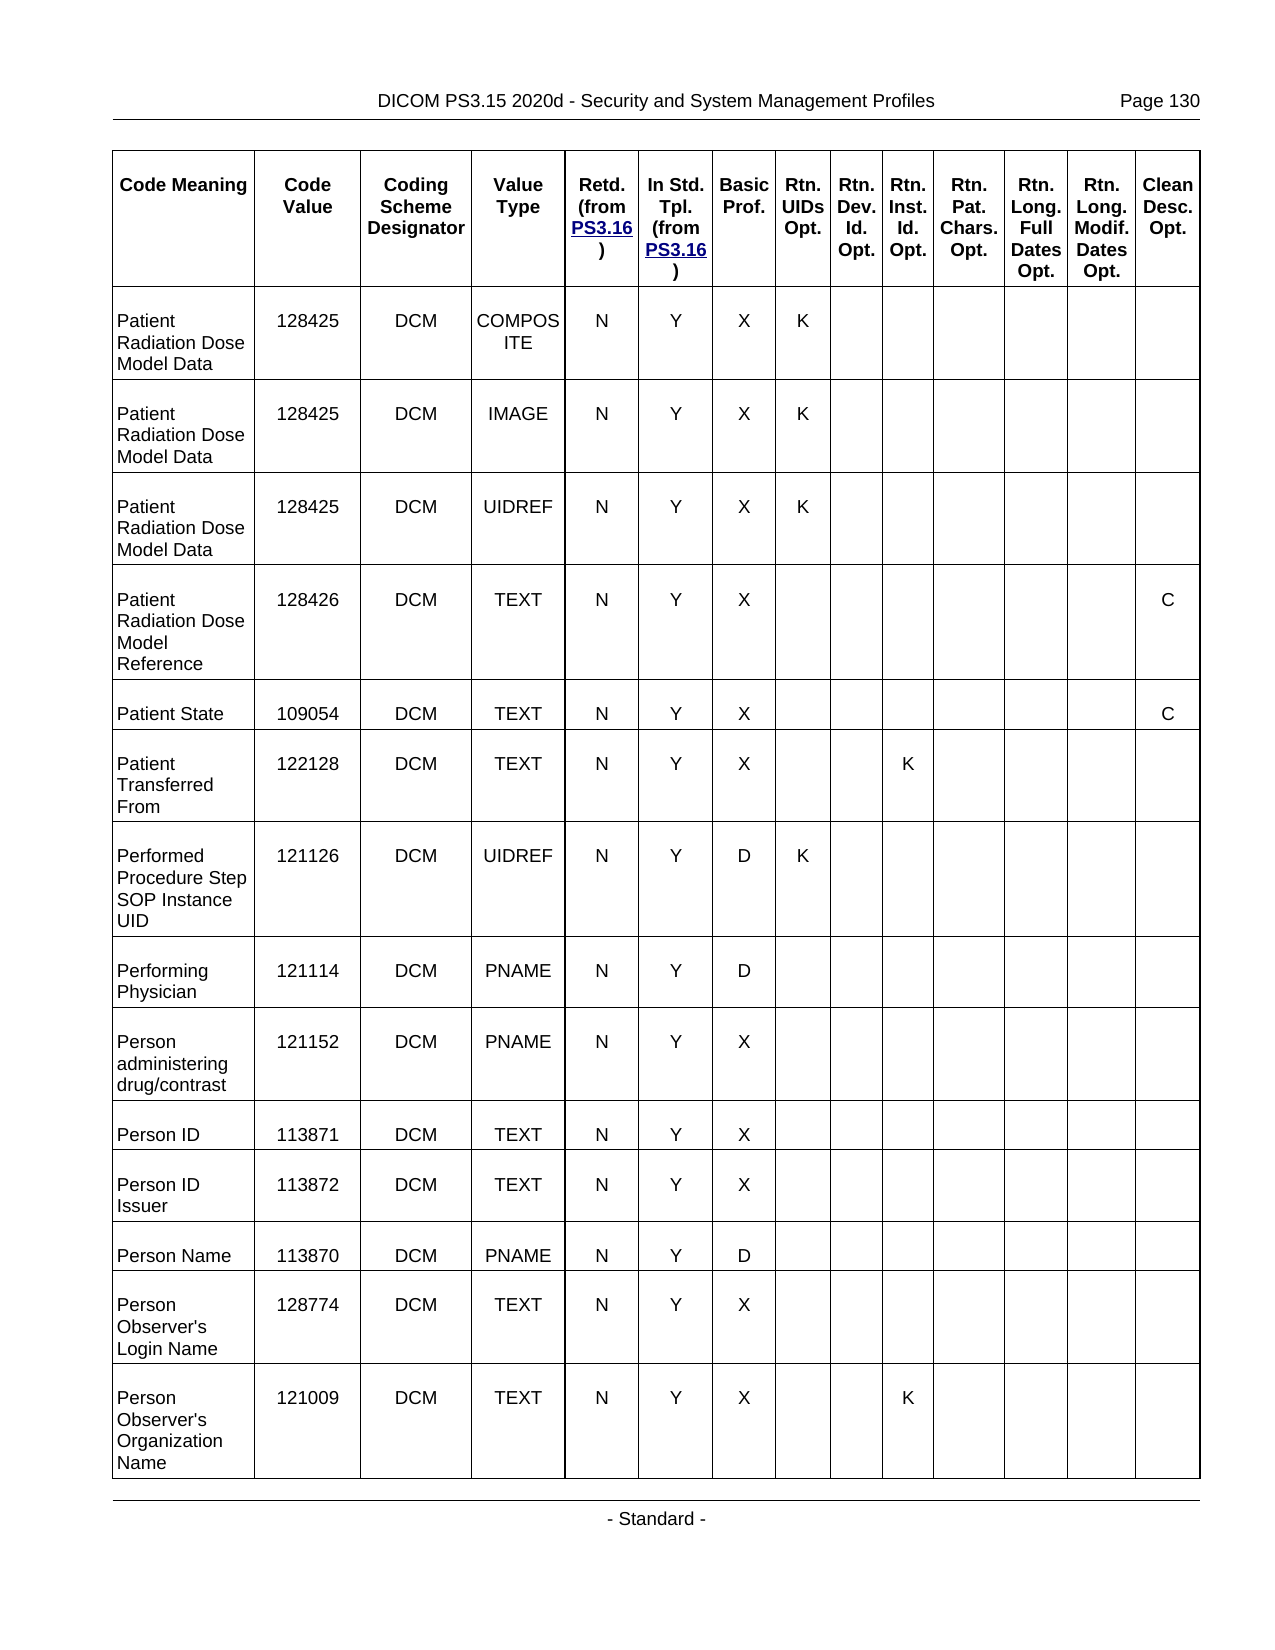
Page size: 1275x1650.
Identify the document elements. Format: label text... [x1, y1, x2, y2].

table_cell TEXT [472, 565, 564, 679]
table_cell [831, 680, 882, 728]
table_cell DCM [361, 565, 471, 679]
table_cell DCM [361, 1008, 471, 1100]
table_header Rtn. Long. Full Dates Opt. [1005, 151, 1067, 286]
table_header Code Value [255, 151, 360, 286]
table_cell Y [639, 1150, 712, 1221]
table_cell TEXT [472, 730, 564, 821]
table_cell N [566, 380, 638, 472]
table_cell 128425 [255, 380, 360, 472]
table_cell X [713, 565, 775, 679]
table_cell Person ID [113, 1101, 254, 1149]
table_cell X [713, 380, 775, 472]
table_cell [1005, 822, 1067, 936]
table_cell [883, 1271, 933, 1363]
table_cell Y [639, 730, 712, 821]
table_cell [1068, 1008, 1135, 1100]
table_header Rtn. UIDs Opt. [776, 151, 830, 286]
table_cell UIDREF [472, 473, 564, 564]
table_cell N [566, 473, 638, 564]
table_cell UIDREF [472, 822, 564, 936]
table_cell [1005, 680, 1067, 728]
table_cell K [883, 730, 933, 821]
table_header Basic Prof. [713, 151, 775, 286]
table_cell [883, 822, 933, 936]
table_cell X [713, 287, 775, 379]
table_cell Y [639, 1364, 712, 1477]
table_cell [1068, 380, 1135, 472]
table_cell Y [639, 473, 712, 564]
table_cell DCM [361, 937, 471, 1007]
table_cell [1136, 1150, 1199, 1221]
table_cell Performed Procedure Step SOP Instance UID [113, 822, 254, 936]
table_cell DCM [361, 822, 471, 936]
table_cell 121114 [255, 937, 360, 1007]
table_cell [1068, 287, 1135, 379]
table_cell Patient Radiation Dose Model Data [113, 473, 254, 564]
table_cell [776, 730, 830, 821]
table_cell [1068, 1271, 1135, 1363]
table_cell DCM [361, 1222, 471, 1270]
table_cell Y [639, 1271, 712, 1363]
table_cell Y [639, 937, 712, 1007]
table_cell [1136, 287, 1199, 379]
table_cell TEXT [472, 1364, 564, 1477]
table_cell [934, 1150, 1004, 1221]
table_cell DCM [361, 1271, 471, 1363]
table_cell [883, 1150, 933, 1221]
table_cell X [713, 1364, 775, 1477]
table_cell Patient State [113, 680, 254, 728]
table_cell [831, 1364, 882, 1477]
table_header Clean Desc. Opt. [1136, 151, 1199, 286]
table_cell 128426 [255, 565, 360, 679]
table_cell [1005, 565, 1067, 679]
table_cell [1136, 1008, 1199, 1100]
table_cell N [566, 1150, 638, 1221]
table_cell K [776, 380, 830, 472]
table_cell 109054 [255, 680, 360, 728]
table_cell X [713, 473, 775, 564]
table_cell DCM [361, 680, 471, 728]
table_cell N [566, 1008, 638, 1100]
table_cell [934, 937, 1004, 1007]
table_cell [1136, 1271, 1199, 1363]
table_cell [776, 1150, 830, 1221]
table_cell N [566, 680, 638, 728]
table_cell Patient Radiation Dose Model Reference [113, 565, 254, 679]
table_cell [1005, 1222, 1067, 1270]
table_cell PNAME [472, 1008, 564, 1100]
table_cell [831, 380, 882, 472]
table_cell [934, 473, 1004, 564]
table_cell [1068, 473, 1135, 564]
table_cell Performing Physician [113, 937, 254, 1007]
table_cell DCM [361, 287, 471, 379]
table_cell Y [639, 287, 712, 379]
table_header Value Type [472, 151, 564, 286]
table_cell [934, 822, 1004, 936]
table_cell Y [639, 1222, 712, 1270]
table_cell [831, 287, 882, 379]
table_header Rtn. Long. Modif. Dates Opt. [1068, 151, 1135, 286]
table_cell N [566, 822, 638, 936]
table_cell [1005, 1364, 1067, 1477]
table_cell [1136, 380, 1199, 472]
table_cell PNAME [472, 937, 564, 1007]
table_cell [1068, 822, 1135, 936]
table_cell [776, 1222, 830, 1270]
table_cell [1068, 680, 1135, 728]
table_cell X [713, 1271, 775, 1363]
table_cell [776, 1271, 830, 1363]
table_cell DCM [361, 380, 471, 472]
table_cell N [566, 1364, 638, 1477]
table_cell [831, 822, 882, 936]
table_cell Patient Radiation Dose Model Data [113, 287, 254, 379]
table_cell [831, 1271, 882, 1363]
table_cell IMAGE [472, 380, 564, 472]
table_cell [934, 1008, 1004, 1100]
table_cell DCM [361, 1101, 471, 1149]
table_cell [1005, 730, 1067, 821]
table_cell [1005, 1101, 1067, 1149]
table_cell C [1136, 680, 1199, 728]
table_cell [831, 937, 882, 1007]
table_header Rtn. Pat. Chars. Opt. [934, 151, 1004, 286]
table_cell 113871 [255, 1101, 360, 1149]
table_cell Person Name [113, 1222, 254, 1270]
table_cell DCM [361, 730, 471, 821]
table_cell [1068, 1150, 1135, 1221]
table_cell 121152 [255, 1008, 360, 1100]
table_cell DCM [361, 1150, 471, 1221]
table_cell X [713, 1150, 775, 1221]
table_cell [883, 937, 933, 1007]
table_cell [1068, 730, 1135, 821]
table_cell DCM [361, 473, 471, 564]
table_cell [1136, 937, 1199, 1007]
table_cell K [776, 287, 830, 379]
table_cell [1005, 380, 1067, 472]
table_cell [776, 565, 830, 679]
table_cell [883, 473, 933, 564]
table_cell [934, 1271, 1004, 1363]
table_cell N [566, 565, 638, 679]
table_cell 113870 [255, 1222, 360, 1270]
table_cell [883, 380, 933, 472]
table_cell [883, 565, 933, 679]
table_cell X [713, 1008, 775, 1100]
table_cell Y [639, 565, 712, 679]
table_cell [934, 1364, 1004, 1477]
table_cell 122128 [255, 730, 360, 821]
table_cell 121126 [255, 822, 360, 936]
table_cell 128425 [255, 473, 360, 564]
table_cell X [713, 1101, 775, 1149]
table_cell [1005, 287, 1067, 379]
table_cell Person ID Issuer [113, 1150, 254, 1221]
table_cell X [713, 730, 775, 821]
table_cell [934, 1222, 1004, 1270]
table_cell X [713, 680, 775, 728]
table_cell Y [639, 1008, 712, 1100]
table_cell [831, 473, 882, 564]
table_cell TEXT [472, 1150, 564, 1221]
table_cell K [883, 1364, 933, 1477]
table_cell [883, 287, 933, 379]
table_cell [883, 1101, 933, 1149]
table_cell N [566, 1222, 638, 1270]
table_cell [831, 1008, 882, 1100]
table_cell 113872 [255, 1150, 360, 1221]
table_cell K [776, 473, 830, 564]
table_cell [831, 1222, 882, 1270]
table_cell [934, 1101, 1004, 1149]
table_cell TEXT [472, 1271, 564, 1363]
table_header Rtn. Inst. Id. Opt. [883, 151, 933, 286]
table_cell N [566, 287, 638, 379]
table_cell [1068, 565, 1135, 679]
table_cell Person administering drug/contrast [113, 1008, 254, 1100]
table_cell [1136, 1222, 1199, 1270]
table_cell [1005, 1271, 1067, 1363]
table_cell [776, 1364, 830, 1477]
table_cell [1136, 730, 1199, 821]
table_cell [934, 380, 1004, 472]
table_cell D [713, 937, 775, 1007]
table_cell C [1136, 565, 1199, 679]
table_cell [883, 1008, 933, 1100]
table_cell [1068, 937, 1135, 1007]
table_cell [1005, 1008, 1067, 1100]
table_cell N [566, 1271, 638, 1363]
table_cell [1005, 1150, 1067, 1221]
table_cell Y [639, 380, 712, 472]
table_header Coding Scheme Designator [361, 151, 471, 286]
table_cell Patient Radiation Dose Model Data [113, 380, 254, 472]
table_header Rtn. Dev. Id. Opt. [831, 151, 882, 286]
table_cell D [713, 822, 775, 936]
table_cell 121009 [255, 1364, 360, 1477]
table_cell Person Observer's Organization Name [113, 1364, 254, 1477]
table_cell [934, 680, 1004, 728]
table_cell Y [639, 822, 712, 936]
table_cell Patient Transferred From [113, 730, 254, 821]
table_cell [934, 287, 1004, 379]
table_cell [831, 1150, 882, 1221]
table_cell [883, 1222, 933, 1270]
table_cell [1005, 937, 1067, 1007]
table_cell [1005, 473, 1067, 564]
table_cell [1136, 1364, 1199, 1477]
table_cell [776, 937, 830, 1007]
table_cell Y [639, 680, 712, 728]
table_cell COMPOSITE [472, 287, 564, 379]
table_cell N [566, 1101, 638, 1149]
table_cell D [713, 1222, 775, 1270]
table_cell [1136, 1101, 1199, 1149]
table_header In Std. Tpl. (from PS3.16) [639, 151, 712, 286]
table_cell [1068, 1364, 1135, 1477]
table_cell [776, 1101, 830, 1149]
table_header Retd. (from PS3.16) [566, 151, 638, 286]
table_cell PNAME [472, 1222, 564, 1270]
table_cell N [566, 730, 638, 821]
table_cell [776, 1008, 830, 1100]
table_cell TEXT [472, 680, 564, 728]
table_cell [934, 730, 1004, 821]
table_cell 128425 [255, 287, 360, 379]
table_cell [831, 730, 882, 821]
table_cell Person Observer's Login Name [113, 1271, 254, 1363]
table_cell [1136, 822, 1199, 936]
table_cell TEXT [472, 1101, 564, 1149]
table_cell [934, 565, 1004, 679]
table_cell Y [639, 1101, 712, 1149]
table_cell DCM [361, 1364, 471, 1477]
table_cell [831, 565, 882, 679]
table_cell [1136, 473, 1199, 564]
table_cell [831, 1101, 882, 1149]
table_cell [1068, 1222, 1135, 1270]
table_cell 128774 [255, 1271, 360, 1363]
table_cell [883, 680, 933, 728]
table_cell [776, 680, 830, 728]
table_cell N [566, 937, 638, 1007]
table_cell K [776, 822, 830, 936]
table_cell [1068, 1101, 1135, 1149]
table_header Code Meaning [113, 151, 254, 286]
